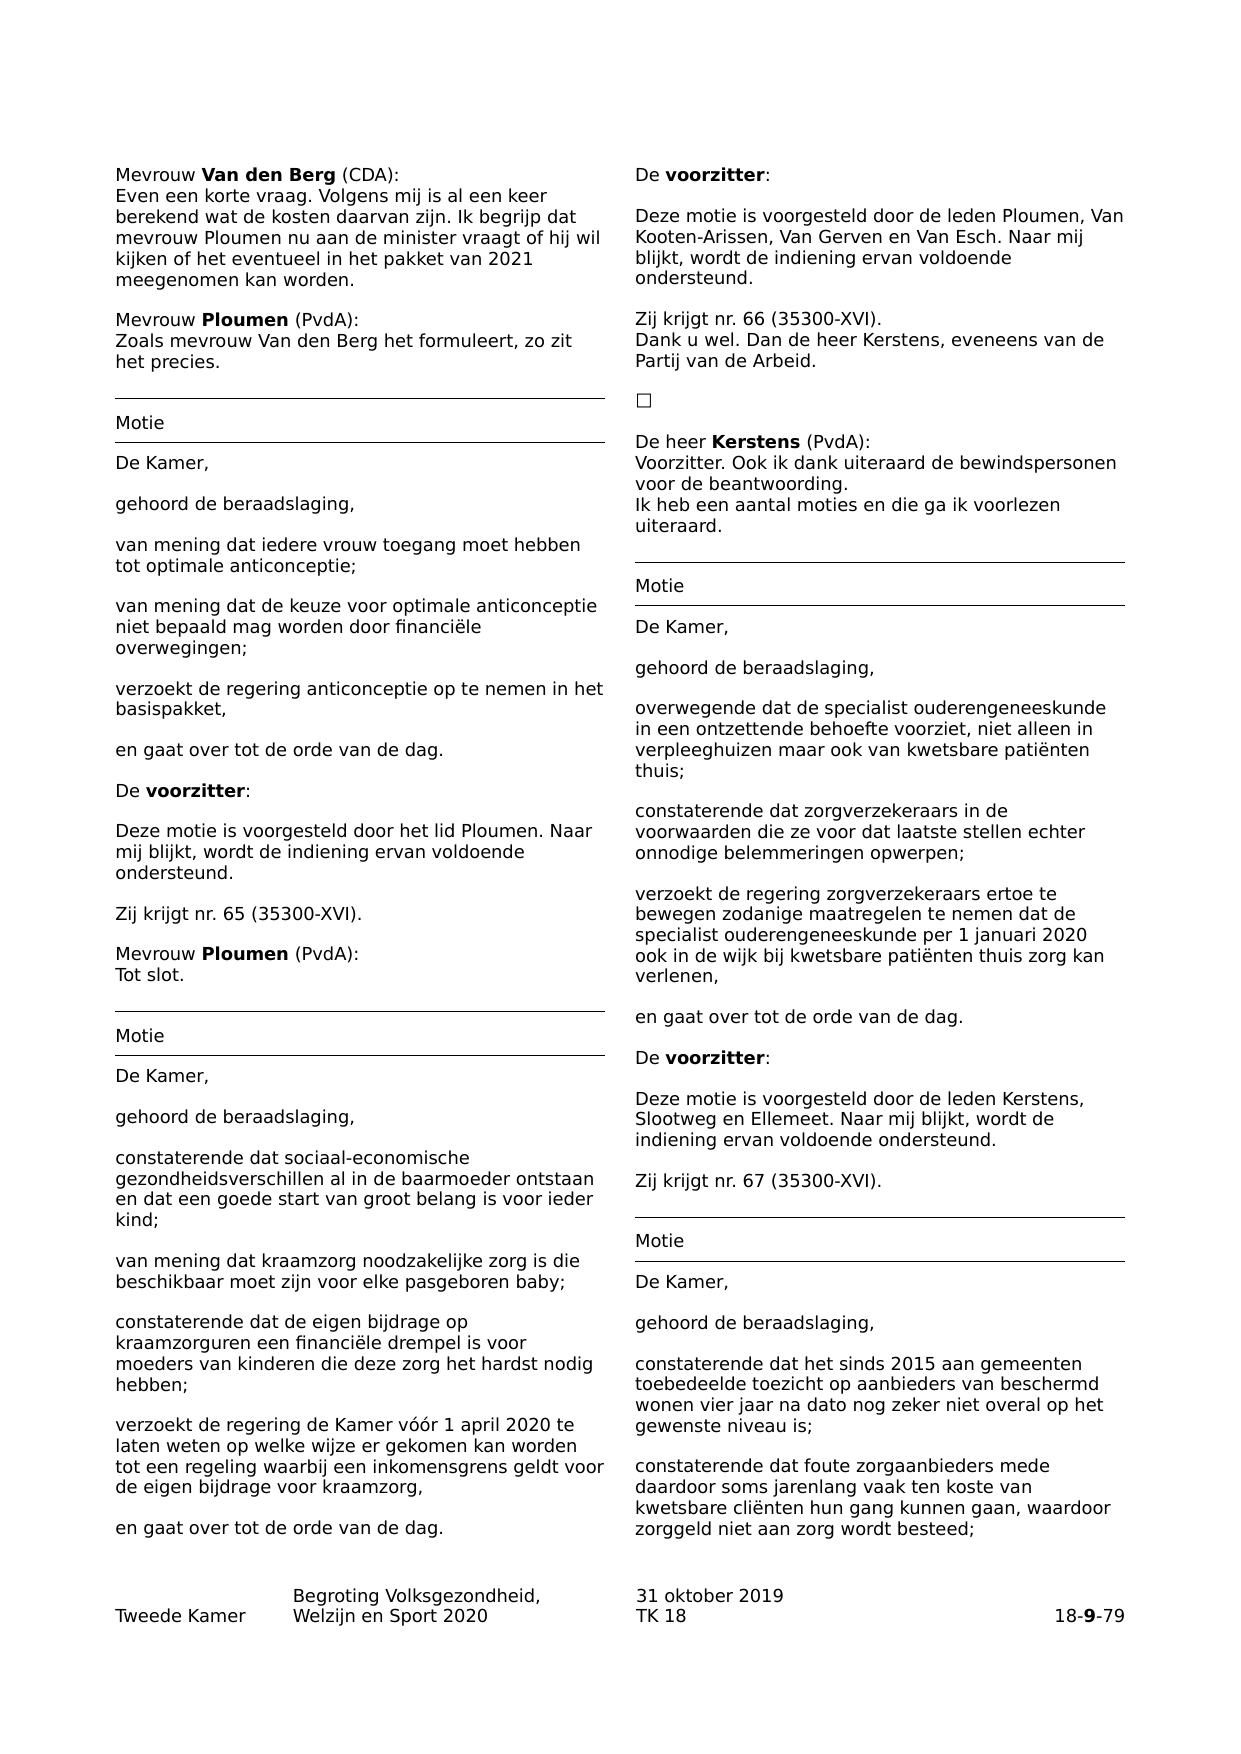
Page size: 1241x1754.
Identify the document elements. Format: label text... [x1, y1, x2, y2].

text van mening dat iedere vrouw toegang moet hebben tot optimale anticonceptie; [115, 535, 605, 576]
text constaterende dat de eigen bijdrage op kraamzorguren een financiële drempel is voor moeders van kinderen die deze zorg het hardst nodig hebben; [115, 1312, 605, 1395]
text Zij krijgt nr. 65 (35300-XVI). [115, 903, 605, 924]
text Motie [115, 1026, 605, 1046]
text De Kamer, [115, 1066, 605, 1087]
text en gaat over tot de orde van de dag. [115, 740, 605, 761]
text verzoekt de regering zorgverzekeraars ertoe te bewegen zodanige maatregelen te nemen dat de specialist ouderengeneeskunde per 1 januari 2020 ook in de wijk bij kwetsbare patiënten thuis zorg kan verlenen, [635, 883, 1125, 987]
text Voorzitter. Ook ik dank uiteraard de bewindspersonen voor de beantwoording. [635, 453, 1125, 494]
text De Kamer, [635, 1272, 1125, 1293]
text De Kamer, [635, 617, 1125, 637]
text Deze motie is voorgesteld door het lid Ploumen. Naar mij blijkt, wordt de indiening ervan voldoende ondersteund. [115, 821, 605, 883]
text Motie [635, 1231, 1125, 1252]
text Tot slot. [115, 965, 605, 986]
text constaterende dat het sinds 2015 aan gemeenten toebedeelde toezicht op aanbieders van beschermd wonen vier jaar na dato nog zeker niet overal op het gewenste niveau is; [635, 1353, 1125, 1436]
text constaterende dat foute zorgaanbieders mede daardoor soms jarenlang vaak ten koste van kwetsbare cliënten hun gang kunnen gaan, waardoor zorggeld niet aan zorg wordt besteed; [635, 1456, 1125, 1539]
text ⬜ [635, 391, 1125, 412]
text overwegende dat de specialist ouderengeneeskunde in een ontzettende behoefte voorziet, niet alleen in verpleeghuizen maar ook van kwetsbare patiënten thuis; [635, 698, 1125, 781]
text Dank u wel. Dan de heer Kerstens, eveneens van de Partij van de Arbeid. [635, 330, 1125, 371]
text De voorzitter: [635, 1048, 1125, 1068]
text Zij krijgt nr. 66 (35300-XVI). [635, 309, 1125, 330]
text Deze motie is voorgesteld door de leden Ploumen, Van Kooten-Arissen, Van Gerven en Van Esch. Naar mij blijkt, wordt de indiening ervan voldoende ondersteund. [635, 206, 1125, 289]
text Ik heb een aantal moties en die ga ik voorlezen uiteraard. [635, 494, 1125, 536]
text Motie [635, 576, 1125, 597]
text gehoord de beraadslaging, [115, 494, 605, 515]
text gehoord de beraadslaging, [635, 657, 1125, 678]
text De Kamer, [115, 453, 605, 474]
text Deze motie is voorgesteld door de leden Kerstens, Slootweg en Ellemeet. Naar mij blijkt, wordt de indiening ervan voldoende ondersteund. [635, 1088, 1125, 1151]
text Mevrouw Ploumen (PvdA): [115, 310, 605, 331]
text Mevrouw Ploumen (PvdA): [115, 944, 605, 965]
text constaterende dat sociaal-economische gezondheidsverschillen al in de baarmoeder ontstaan en dat een goede start van groot belang is voor ieder kind; [115, 1148, 605, 1231]
text Zij krijgt nr. 67 (35300-XVI). [635, 1171, 1125, 1191]
text verzoekt de regering de Kamer vóór 1 april 2020 te laten weten op welke wijze er gekomen kan worden tot een regeling waarbij een inkomensgrens geldt voor de eigen bijdrage voor kraamzorg, [115, 1415, 605, 1498]
text constaterende dat zorgverzekeraars in de voorwaarden die ze voor dat laatste stellen echter onnodige belemmeringen opwerpen; [635, 801, 1125, 863]
text De voorzitter: [635, 165, 1125, 186]
text verzoekt de regering anticonceptie op te nemen in het basispakket, [115, 678, 605, 720]
text en gaat over tot de orde van de dag. [115, 1518, 605, 1539]
text gehoord de beraadslaging, [635, 1313, 1125, 1333]
text Even een korte vraag. Volgens mij is al een keer berekend wat de kosten daarvan zijn. Ik begrijp dat mevrouw Ploumen nu aan de minister vraagt of hij wil kijken of het eventueel in het pakket van 2021 meegenomen kan worden. [115, 186, 605, 290]
text Motie [115, 412, 605, 433]
text en gaat over tot de orde van de dag. [635, 1007, 1125, 1028]
text De heer Kerstens (PvdA): [635, 432, 1125, 453]
text Mevrouw Van den Berg (CDA): [115, 165, 605, 186]
text De voorzitter: [115, 781, 605, 801]
text van mening dat de keuze voor optimale anticonceptie niet bepaald mag worden door financiële overwegingen; [115, 596, 605, 658]
text Zoals mevrouw Van den Berg het formuleert, zo zit het precies. [115, 331, 605, 373]
text gehoord de beraadslaging, [115, 1107, 605, 1128]
text van mening dat kraamzorg noodzakelijke zorg is die beschikbaar moet zijn voor elke pasgeboren baby; [115, 1251, 605, 1292]
